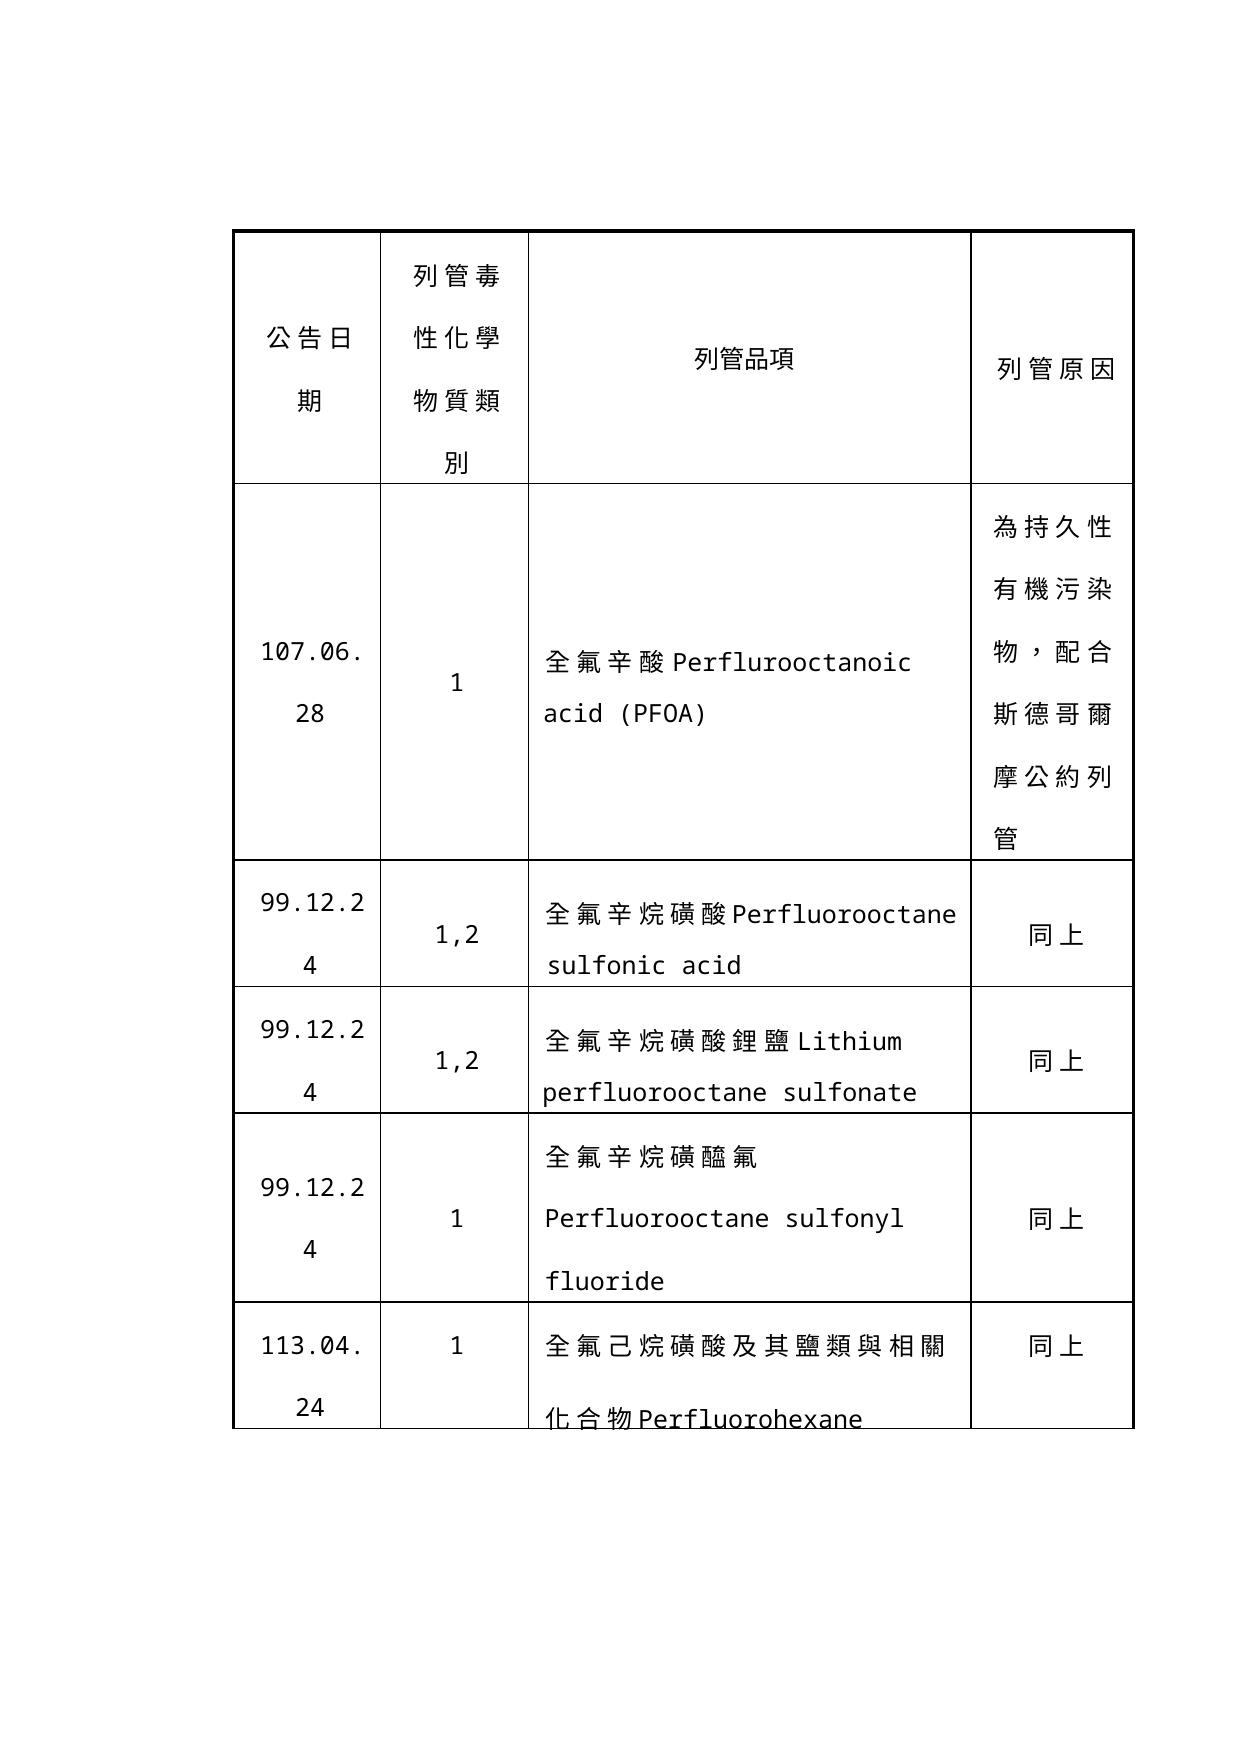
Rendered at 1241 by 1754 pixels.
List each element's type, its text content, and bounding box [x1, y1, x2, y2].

table_header 列管品項 [529, 233, 970, 482]
table_cell 99.12.24 [235, 1114, 380, 1301]
table_cell 1 [381, 1303, 528, 1428]
table_cell 1,2 [381, 861, 528, 986]
table_cell 為持久性有機污染物，配合斯德哥爾摩公約列管 [972, 484, 1132, 859]
table_cell 同上 [972, 861, 1132, 986]
table_header 列管原因 [972, 233, 1132, 482]
table_cell 全氟辛烷磺酸Perfluorooctane sulfonic acid [529, 861, 970, 986]
table_cell 同上 [972, 987, 1132, 1112]
table_cell 113.04.24 [235, 1303, 380, 1428]
table_cell 全氟己烷磺酸及其鹽類與相關化合物Perfluorohexane [529, 1303, 970, 1428]
table_cell 同上 [972, 1303, 1132, 1428]
table_cell 1 [381, 484, 528, 859]
table_cell 全氟辛烷磺醯氟Perfluorooctane sulfonyl fluoride [529, 1114, 970, 1301]
table_cell 1,2 [381, 987, 528, 1112]
table_cell 全氟辛烷磺酸鋰鹽Lithium perfluorooctane sulfonate [529, 987, 970, 1112]
table_cell 107.06.28 [235, 484, 380, 859]
table_cell 1 [381, 1114, 528, 1301]
table_header 公告日期 [235, 233, 380, 482]
table_cell 99.12.24 [235, 861, 380, 986]
table_cell 99.12.24 [235, 987, 380, 1112]
table_header 列管毒性化學物質類別 [381, 233, 528, 482]
table_cell 全氟辛酸Perflurooctanoic acid (PFOA) [529, 484, 970, 859]
table_cell 同上 [972, 1114, 1132, 1301]
